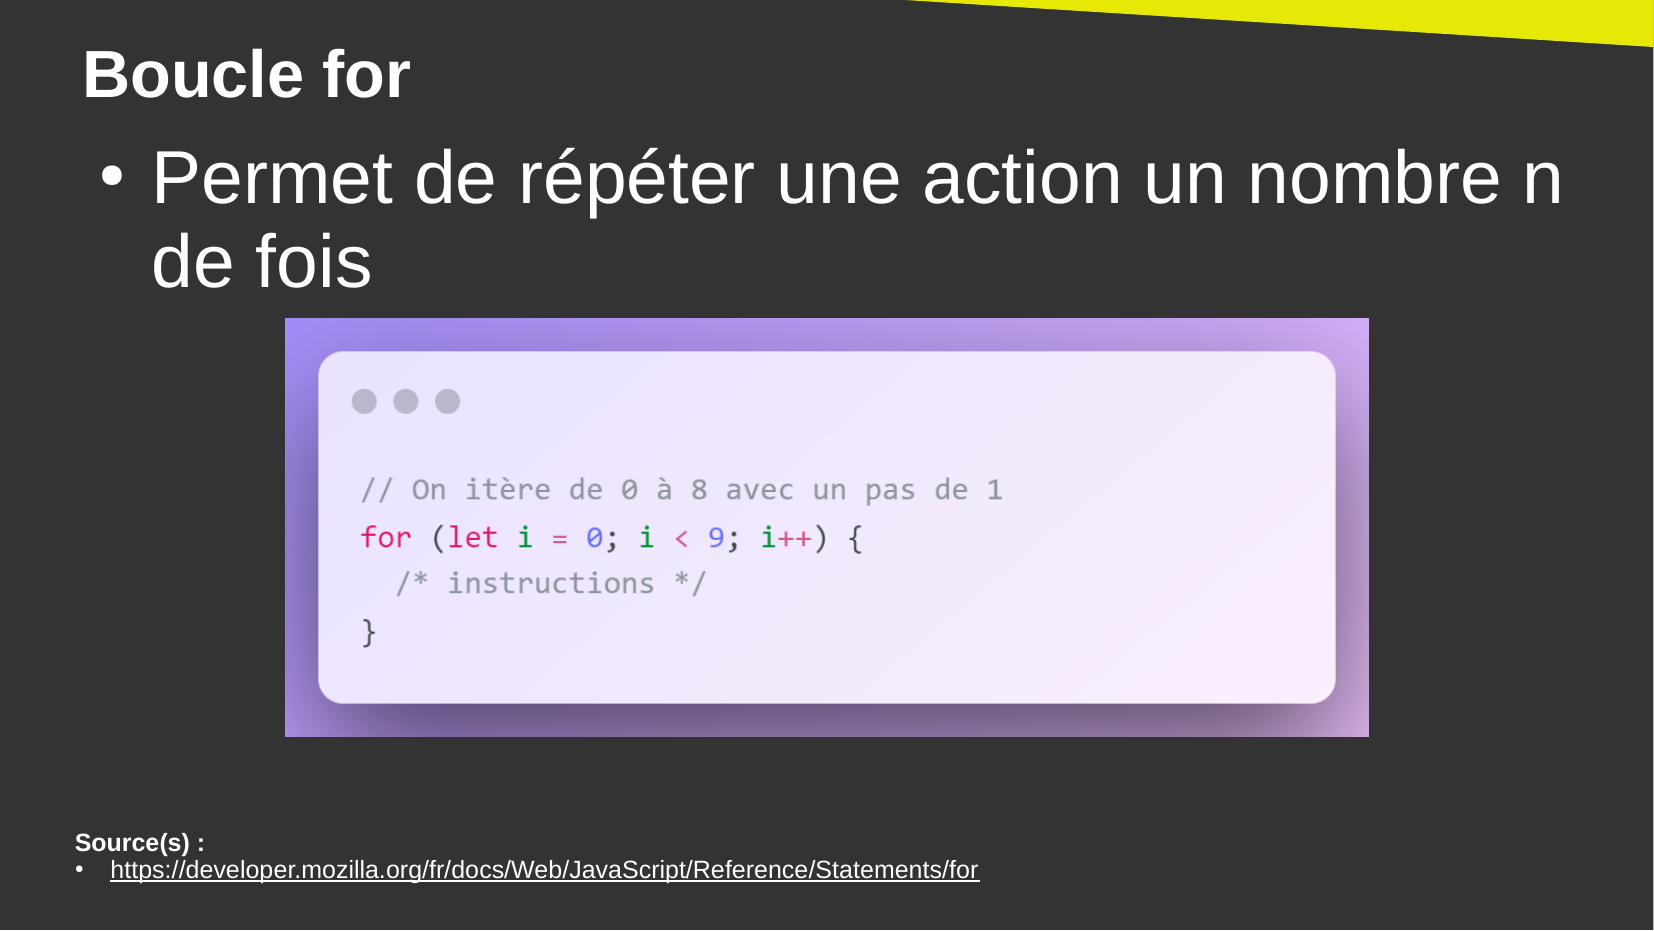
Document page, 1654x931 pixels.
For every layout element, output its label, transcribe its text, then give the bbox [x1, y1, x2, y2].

title Boucle for [82, 37, 1571, 114]
text_box [904, 0, 1654, 48]
list Permet de répéter une action un nombre n de fois [80, 135, 1620, 331]
text_box Source(s) : https://developer.mozilla.org/fr/docs/Web/JavaScript/Reference/Statements/for [60, 820, 1583, 892]
picture [285, 318, 1369, 737]
